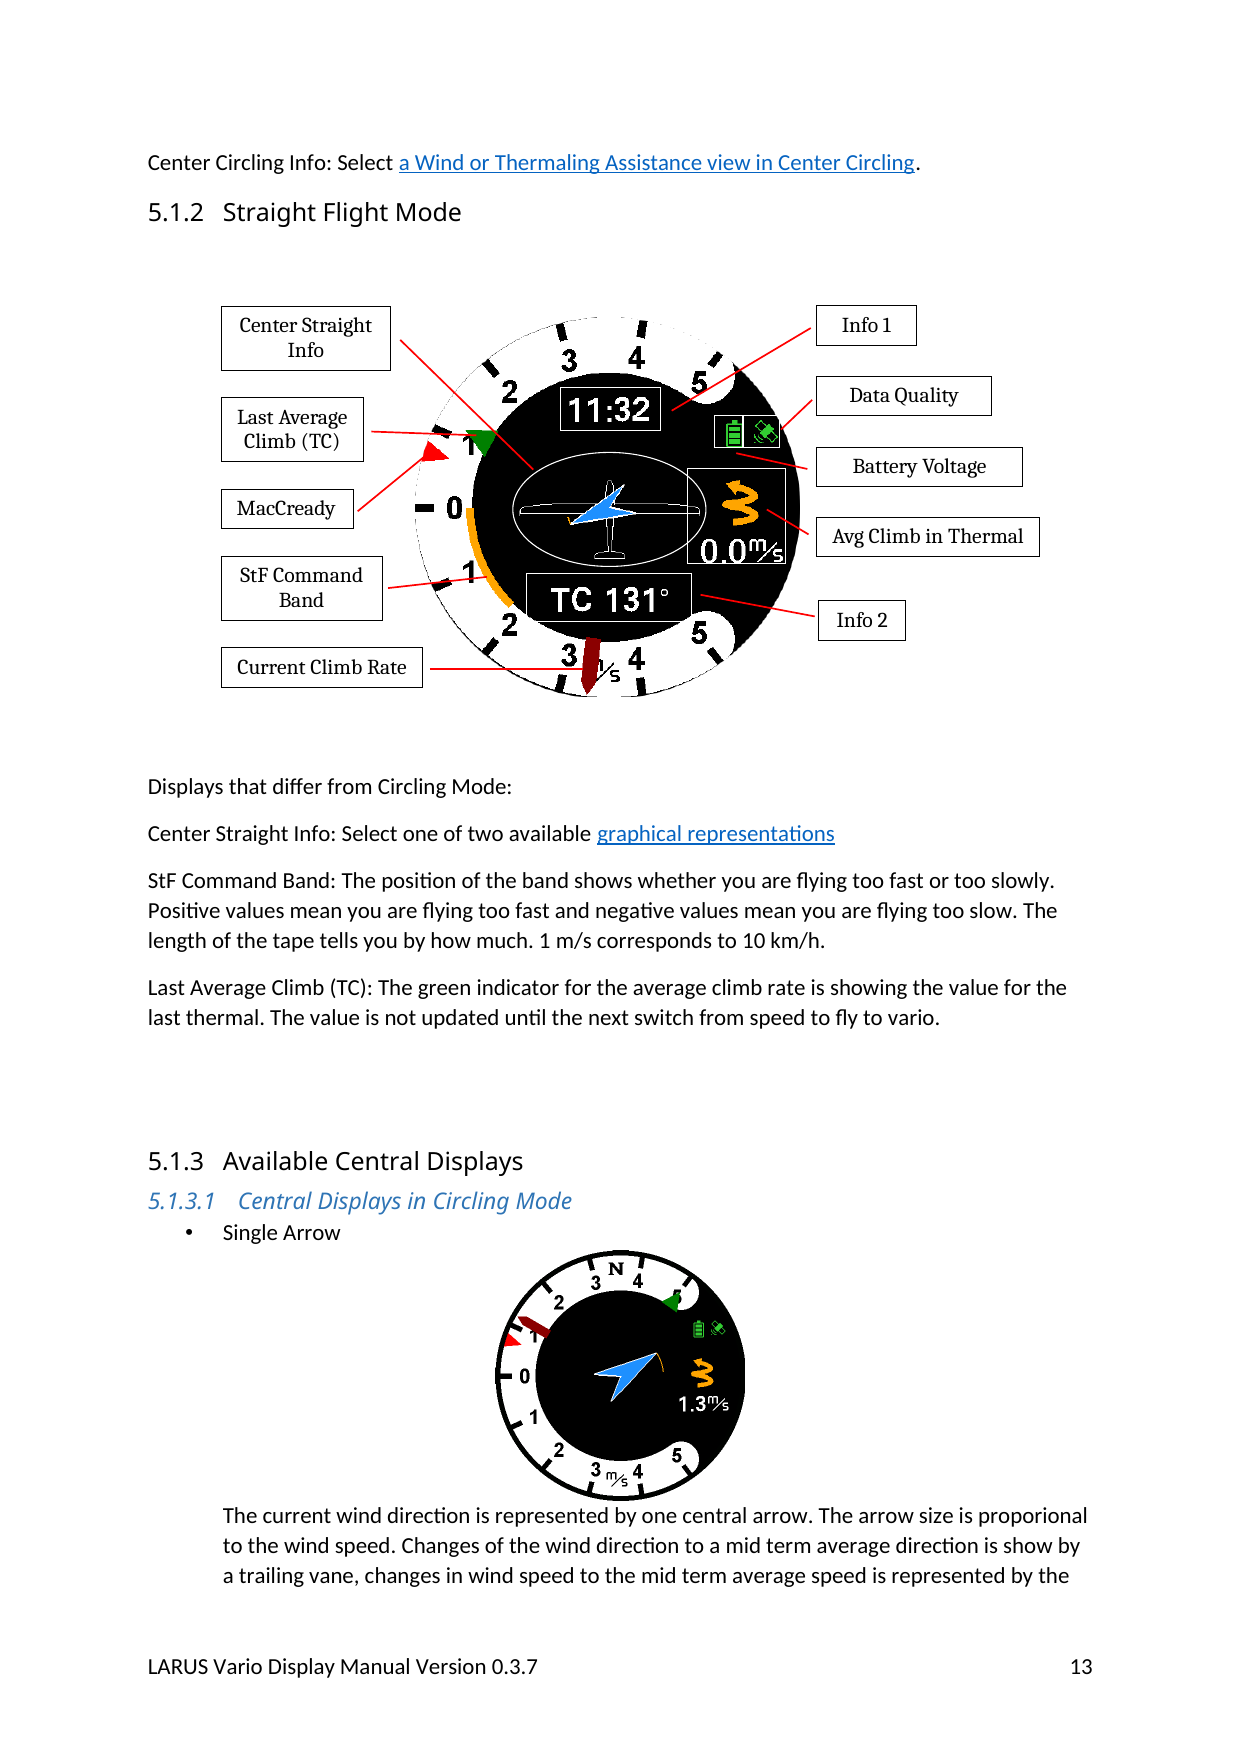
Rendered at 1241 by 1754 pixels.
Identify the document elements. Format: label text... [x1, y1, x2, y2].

text Last Average Climb (TC): The green indicator for the average climb rate is showing the value for the last thermal. The value is not updated until the next switch from speed to fly to vario. [148, 973, 1093, 1031]
text Center Straight Info: Select one of two available graphical representations [148, 819, 1093, 847]
text Center Circling Info: Select a Wind or Thermaling Assistance view in Center Circling. [148, 148, 1093, 176]
subtitle Available Central Displays [148, 1144, 1093, 1178]
table_header [295, 1050, 1093, 1097]
picture [495, 1250, 745, 1501]
text Displays that differ from Circling Mode: [148, 772, 1093, 800]
subtitle Central Displays in Circling Mode [148, 1184, 1093, 1216]
table_header [148, 1050, 295, 1097]
text StF Command Band: The position of the band shows whether you are flying too fast or too slowly. Positive values mean you are flying too fast and negative values mean you are flying too slow. The length of the tape tells you by how much. 1 m/s corresponds to 10 km/h. [148, 866, 1093, 954]
list Single Arrow The current wind direction is represented by one central arrow. The arrow size is proporional to the wind speed. Changes of the wind direction to a mid term average direction is show by a trailing vane, changes in wind speed to the mid term average speed is represented by the [185, 1218, 1093, 1589]
subtitle Straight Flight Mode [148, 194, 1093, 228]
